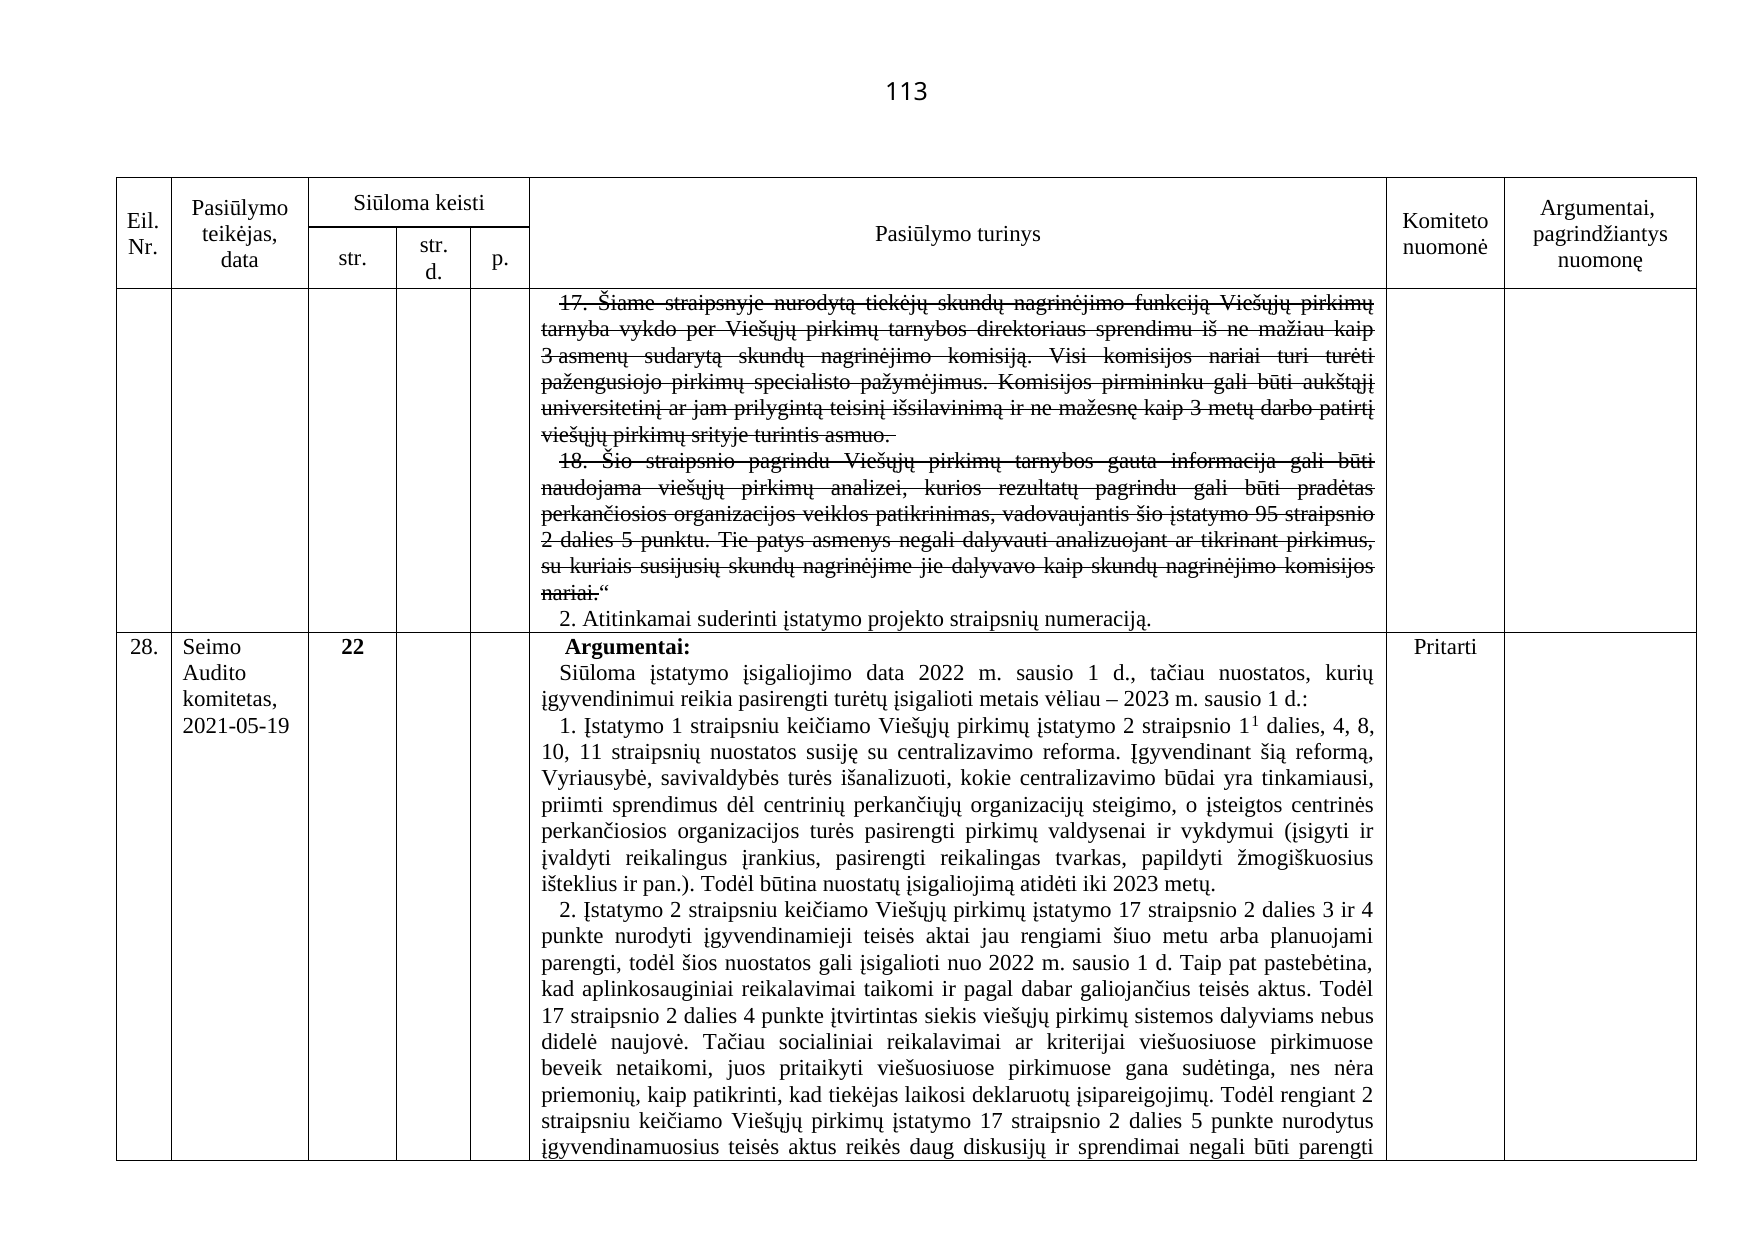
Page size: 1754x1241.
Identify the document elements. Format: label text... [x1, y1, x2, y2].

table_cell Pritarti [1387, 633, 1504, 1160]
table_cell Seimo Audito komitetas, 2021-05-19 [172, 633, 308, 1160]
table_header Siūloma keisti [309, 178, 529, 226]
table_cell 17. Šiame straipsnyje nurodytą tiekėjų skundų nagrinėjimo funkciją Viešųjų pirkimų tarnyba vykdo per Viešųjų pirkimų tarnybos direktoriaus sprendimu iš ne mažiau kaip 3 asmenų sudarytą skundų nagrinėjimo komisiją. Visi komisijos nariai turi turėti pažengusiojo pirkimų specialisto pažymėjimus. Komisijos pirmininku gali būti aukštąjį universitetinį ar jam prilygintą teisinį išsilavinimą ir ne mažesnę kaip 3 metų darbo patirtį viešųjų pirkimų srityje turintis asmuo. 18. Šio straipsnio pagrindu Viešųjų pirkimų tarnybos gauta informacija gali būti naudojama viešųjų pirkimų analizei, kurios rezultatų pagrindu gali būti pradėtas perkančiosios organizacijos veiklos patikrinimas, vadovaujantis šio įstatymo 95 straipsnio 2 dalies 5 punktu. Tie patys asmenys negali dalyvauti analizuojant ar tikrinant pirkimus, su kuriais susijusių skundų nagrinėjime jie dalyvavo kaip skundų nagrinėjimo komisijos nariai.“ 2. Atitinkamai suderinti įstatymo projekto straipsnių numeraciją. [530, 289, 1386, 632]
table_header Eil. Nr. [117, 178, 171, 288]
table_cell [397, 633, 470, 1160]
table_cell p. [471, 228, 529, 288]
table_cell [1505, 633, 1696, 1160]
table_cell [1505, 289, 1696, 632]
table_cell [309, 289, 396, 632]
table_cell str. d. [397, 228, 470, 288]
table_cell [1387, 289, 1504, 632]
table_cell str. [309, 228, 396, 288]
table_cell [471, 289, 529, 632]
table_cell [172, 289, 308, 632]
table_cell 22 [309, 633, 396, 1160]
table_cell 28. [117, 633, 171, 1160]
table_cell [397, 289, 470, 632]
table_header Argumentai, pagrindžiantys nuomonę [1505, 178, 1696, 288]
table_cell [117, 289, 171, 632]
table_cell Argumentai: Siūloma įstatymo įsigaliojimo data 2022 m. sausio 1 d., tačiau nuostatos, kurių įgyvendinimui reikia pasirengti turėtų įsigalioti metais vėliau – 2023 m. sausio 1 d.: 1. Įstatymo 1 straipsniu keičiamo Viešųjų pirkimų įstatymo 2 straipsnio 11 dalies, 4, 8, 10, 11 straipsnių nuostatos susiję su centralizavimo reforma. Įgyvendinant šią reformą, Vyriausybė, savivaldybės turės išanalizuoti, kokie centralizavimo būdai yra tinkamiausi, priimti sprendimus dėl centrinių perkančiųjų organizacijų steigimo, o įsteigtos centrinės perkančiosios organizacijos turės pasirengti pirkimų valdysenai ir vykdymui (įsigyti ir įvaldyti reikalingus įrankius, pasirengti reikalingas tvarkas, papildyti žmogiškuosius išteklius ir pan.). Todėl būtina nuostatų įsigaliojimą atidėti iki 2023 metų. 2. Įstatymo 2 straipsniu keičiamo Viešųjų pirkimų įstatymo 17 straipsnio 2 dalies 3 ir 4 punkte nurodyti įgyvendinamieji teisės aktai jau rengiami šiuo metu arba planuojami parengti, todėl šios nuostatos gali įsigalioti nuo 2022 m. sausio 1 d. Taip pat pastebėtina, kad aplinkosauginiai reikalavimai taikomi ir pagal dabar galiojančius teisės aktus. Todėl 17 straipsnio 2 dalies 4 punkte įtvirtintas siekis viešųjų pirkimų sistemos dalyviams nebus didelė naujovė. Tačiau socialiniai reikalavimai ar kriterijai viešuosiuose pirkimuose beveik netaikomi, juos pritaikyti viešuosiuose pirkimuose gana sudėtinga, nes nėra priemonių, kaip patikrinti, kad tiekėjas laikosi deklaruotų įsipareigojimų. Todėl rengiant 2 straipsniu keičiamo Viešųjų pirkimų įstatymo 17 straipsnio 2 dalies 5 punkte nurodytus įgyvendinamuosius teisės aktus reikės daug diskusijų ir sprendimai negali būti parengti [530, 633, 1386, 1160]
table_header Komiteto nuomonė [1387, 178, 1504, 288]
table_header Pasiūlymo turinys [530, 178, 1386, 288]
table_cell [471, 633, 529, 1160]
table_header Pasiūlymo teikėjas, data [172, 178, 308, 288]
